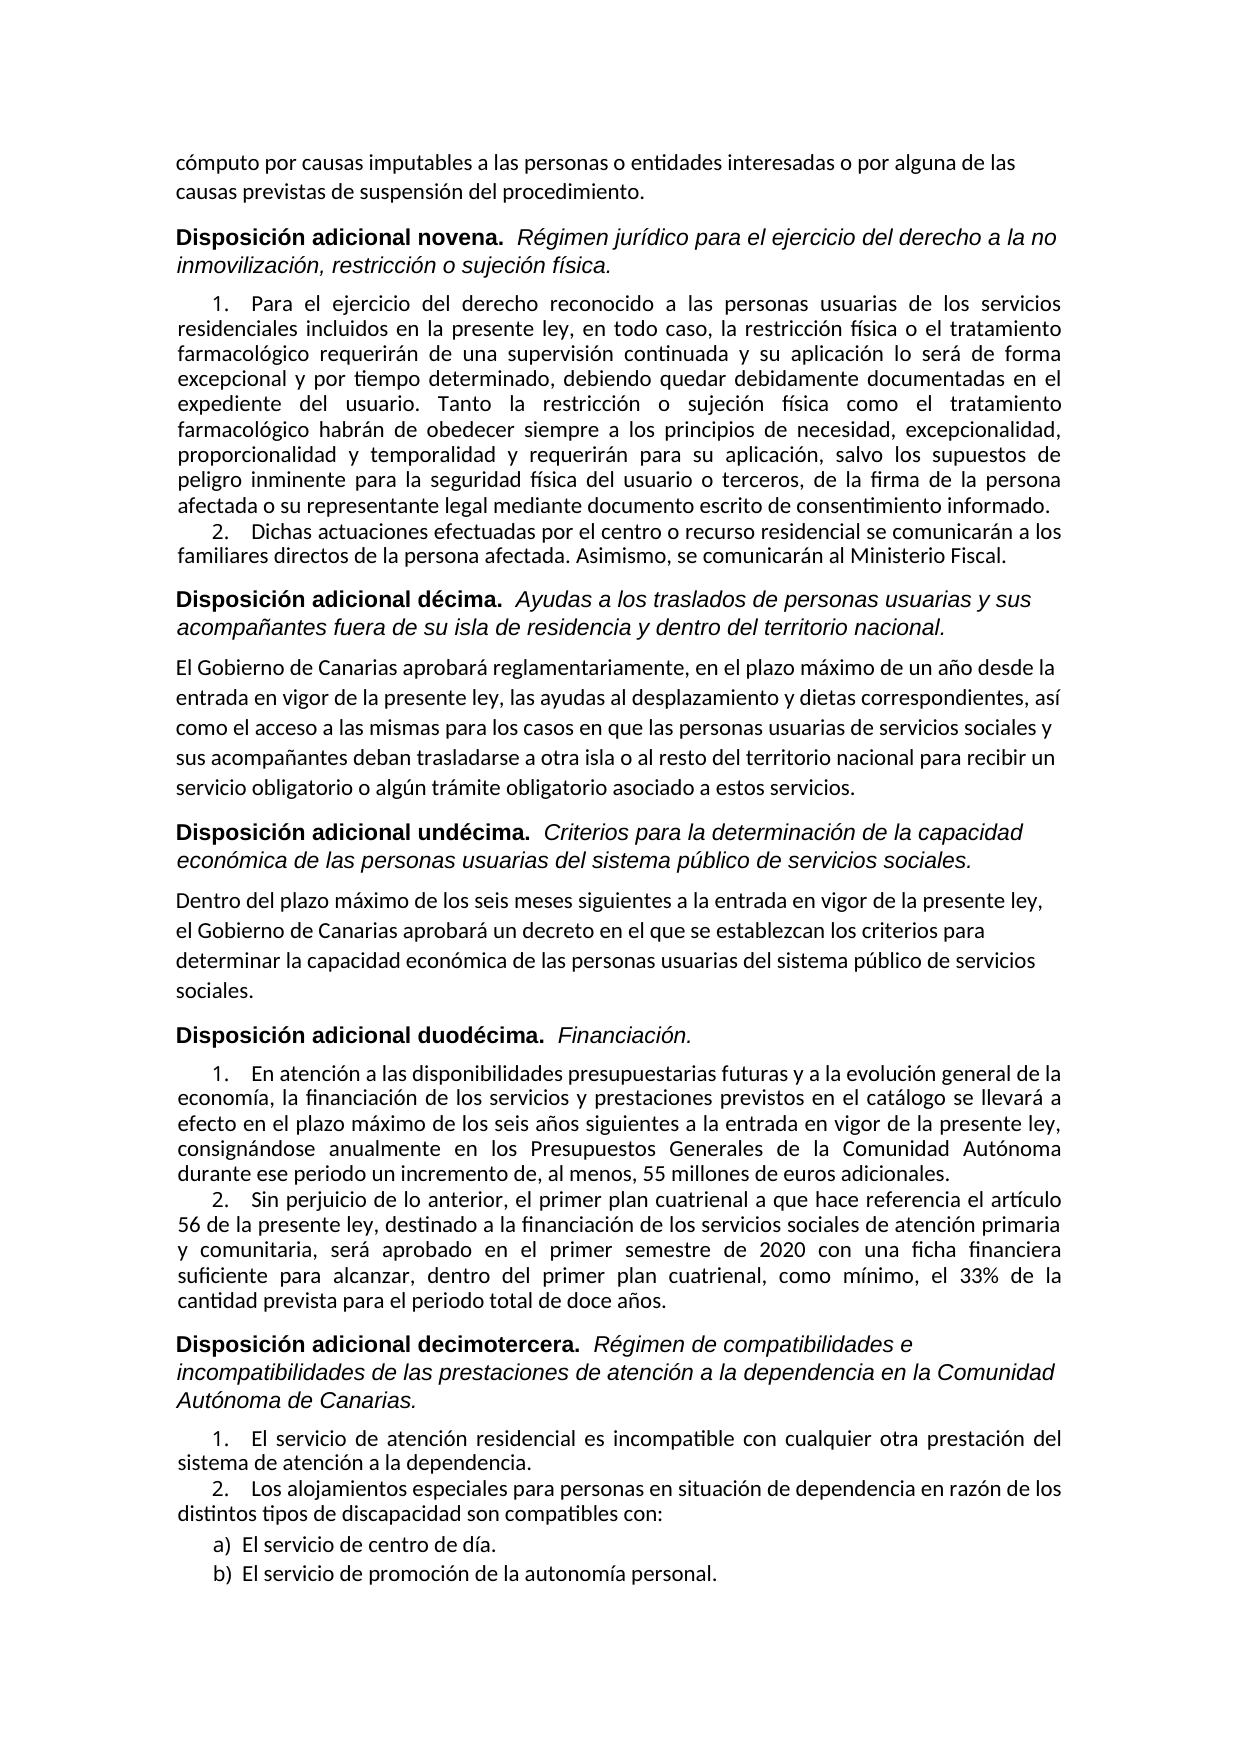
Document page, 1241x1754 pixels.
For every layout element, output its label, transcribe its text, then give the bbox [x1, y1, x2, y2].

list El servicio de atención residencial es incompatible con cualquier otra prestación del sistema de atención a la dependencia. [177, 1426, 1063, 1476]
list Para el ejercicio del derecho reconocido a las personas usuarias de los servicios residenciales incluidos en la presente ley, en todo caso, la restricción física o el tratamiento farmacológico requerirán de una supervisión continuada y su aplicación lo será de forma excepcional y por tiempo determinado, debiendo quedar debidamente documentadas en el expediente del usuario. Tanto la restricción o sujeción física como el tratamiento farmacológico habrán de obedecer siempre a los principios de necesidad, excepcionalidad, proporcionalidad y temporalidad y requerirán para su aplicación, salvo los supuestos de peligro inminente para la seguridad física del usuario o terceros, de la firma de la persona afectada o su representante legal mediante documento escrito de consentimiento informado. [177, 291, 1063, 519]
text Disposición adicional decimotercera. Régimen de compatibilidades e incompatibilidades de las prestaciones de atención a la dependencia en la Comunidad Autónoma de Canarias. [176, 1331, 1063, 1413]
text Disposición adicional undécima. Criterios para la determinación de la capacidad económica de las personas usuarias del sistema público de servicios sociales. [176, 819, 1063, 873]
text Disposición adicional duodécima. Financiación. [176, 1022, 1063, 1049]
text El Gobierno de Canarias aprobará reglamentariamente, en el plazo máximo de un año desde la entrada en vigor de la presente ley, las ayudas al desplazamiento y dietas correspondientes, así como el acceso a las mismas para los casos en que las personas usuarias de servicios sociales y sus acompañantes deban trasladarse a otra isla o al resto del territorio nacional para recibir un servicio obligatorio o algún trámite obligatorio asociado a estos servicios. [176, 653, 1063, 801]
text cómputo por causas imputables a las personas o entidades interesadas o por alguna de las causas previstas de suspensión del procedimiento. [176, 148, 1063, 206]
list Dichas actuaciones efectuadas por el centro o recurso residencial se comunicarán a los familiares directos de la persona afectada. Asimismo, se comunicarán al Ministerio Fiscal. [177, 519, 1063, 570]
list El servicio de promoción de la autonomía personal. [213, 1561, 1063, 1587]
text Disposición adicional novena. Régimen jurídico para el ejercicio del derecho a la no inmovilización, restricción o sujeción física. [176, 224, 1063, 278]
list Los alojamientos especiales para personas en situación de dependencia en razón de los distintos tipos de discapacidad son compatibles con: [177, 1476, 1063, 1527]
list En atención a las disponibilidades presupuestarias futuras y a la evolución general de la economía, la financiación de los servicios y prestaciones previstos en el catálogo se llevará a efecto en el plazo máximo de los seis años siguientes a la entrada en vigor de la presente ley, consignándose anualmente en los Presupuestos Generales de la Comunidad Autónoma durante ese periodo un incremento de, al menos, 55 millones de euros adicionales. [177, 1061, 1063, 1187]
text Dentro del plazo máximo de los seis meses siguientes a la entrada en vigor de la presente ley, el Gobierno de Canarias aprobará un decreto en el que se establezcan los criterios para determinar la capacidad económica de las personas usuarias del sistema público de servicios sociales. [176, 886, 1063, 1004]
text Disposición adicional décima. Ayudas a los traslados de personas usuarias y sus acompañantes fuera de su isla de residencia y dentro del territorio nacional. [176, 586, 1063, 640]
list El servicio de centro de día. [213, 1532, 1063, 1557]
list Sin perjuicio de lo anterior, el primer plan cuatrienal a que hace referencia el artículo 56 de la presente ley, destinado a la financiación de los servicios sociales de atención primaria y comunitaria, será aprobado en el primer semestre de 2020 con una ficha financiera suficiente para alcanzar, dentro del primer plan cuatrienal, como mínimo, el 33% de la cantidad prevista para el periodo total de doce años. [177, 1187, 1063, 1314]
